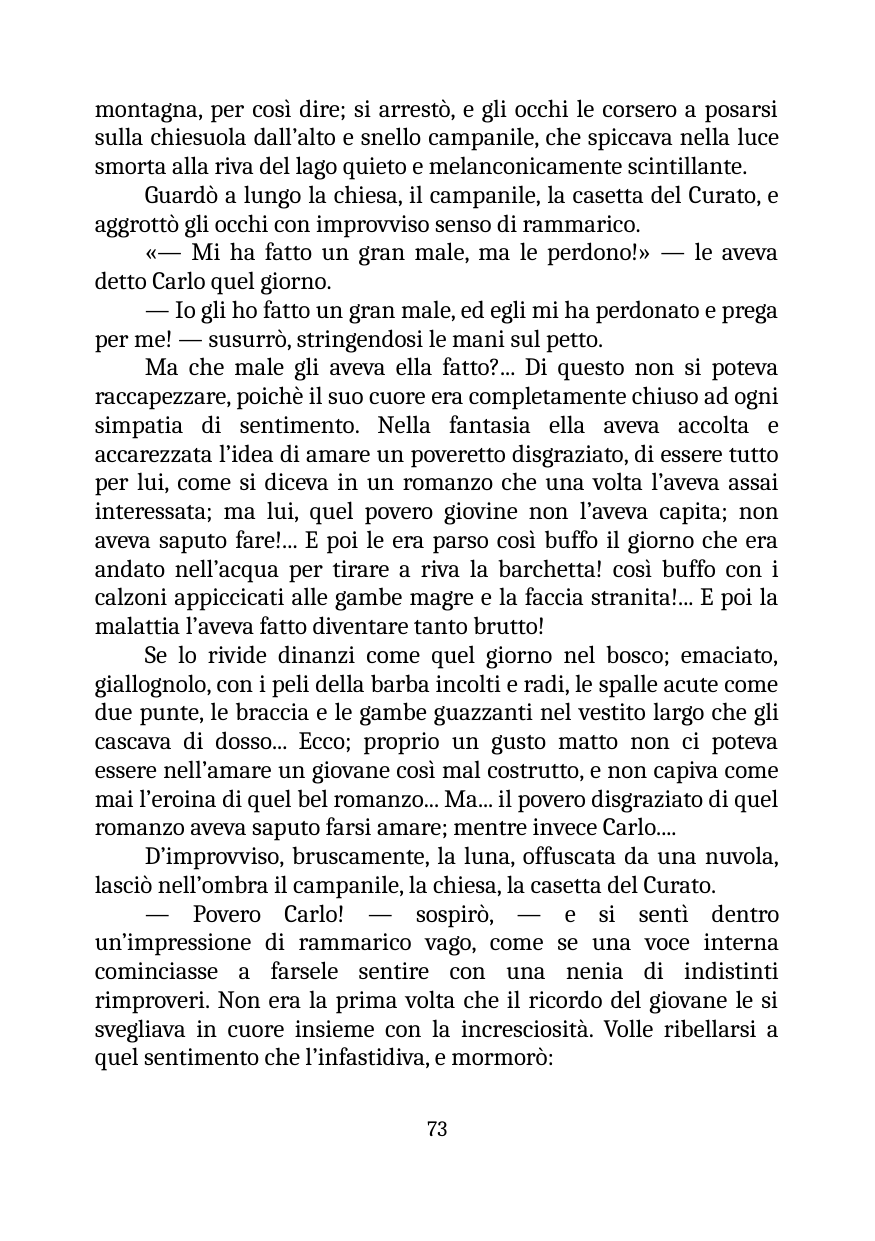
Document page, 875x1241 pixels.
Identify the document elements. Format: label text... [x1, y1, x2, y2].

text Se lo rivide dinanzi come quel giorno nel bosco; emaciato, giallognolo, con i peli della barba incolti e radi, le spalle acute come due punte, le braccia e le gambe guazzanti nel vestito largo che gli cascava di dosso... Ecco; proprio un gusto matto non ci poteva essere nell’amare un giovane così mal costrutto, e non capiva come mai l’eroina di quel bel romanzo... Ma... il povero disgraziato di quel romanzo aveva saputo farsi amare; mentre invece Carlo.... [94, 641, 779, 842]
text D’improvviso, bruscamente, la luna, offuscata da una nuvola, lasciò nell’ombra il campanile, la chiesa, la casetta del Curato. [94, 842, 779, 899]
text Guardò a lungo la chiesa, il campanile, la casetta del Curato, e aggrottò gli occhi con improvviso senso di rammarico. [94, 181, 779, 238]
text Ma che male gli aveva ella fatto?... Di questo non si poteva raccapezzare, poichè il suo cuore era completamente chiuso ad ogni simpatia di sentimento. Nella fantasia ella aveva accolta e accarezzata l’idea di amare un poveretto disgraziato, di essere tutto per lui, come si diceva in un romanzo che una volta l’aveva assai interessata; ma lui, quel povero giovine non l’aveva capita; non aveva saputo fare!... E poi le era parso così buffo il giorno che era andato nell’acqua per tirare a riva la barchetta! così buffo con i calzoni appiccicati alle gambe magre e la faccia stranita!... E poi la malattia l’aveva fatto diventare tanto brutto! [94, 353, 779, 641]
text — Povero Carlo! — sospirò, — e si sentì dentro un’impressione di rammarico vago, come se una voce interna cominciasse a farsele sentire con una nenia di indistinti rimproveri. Non era la prima volta che il ricordo del giovane le si svegliava in cuore insieme con la incresciosità. Volle ribellarsi a quel sentimento che l’infastidiva, e mormorò: [94, 899, 779, 1072]
text — Io gli ho fatto un gran male, ed egli mi ha perdonato e prega per me! — susurrò, stringendosi le mani sul petto. [94, 296, 779, 353]
text «— Mi ha fatto un gran male, ma le perdono!» — le aveva detto Carlo quel giorno. [94, 238, 779, 296]
text montagna, per così dire; si arrestò, e gli occhi le corsero a posarsi sulla chiesuola dall’alto e snello campanile, che spiccava nella luce smorta alla riva del lago quieto e melanconicamente scintillante. [94, 94, 779, 181]
